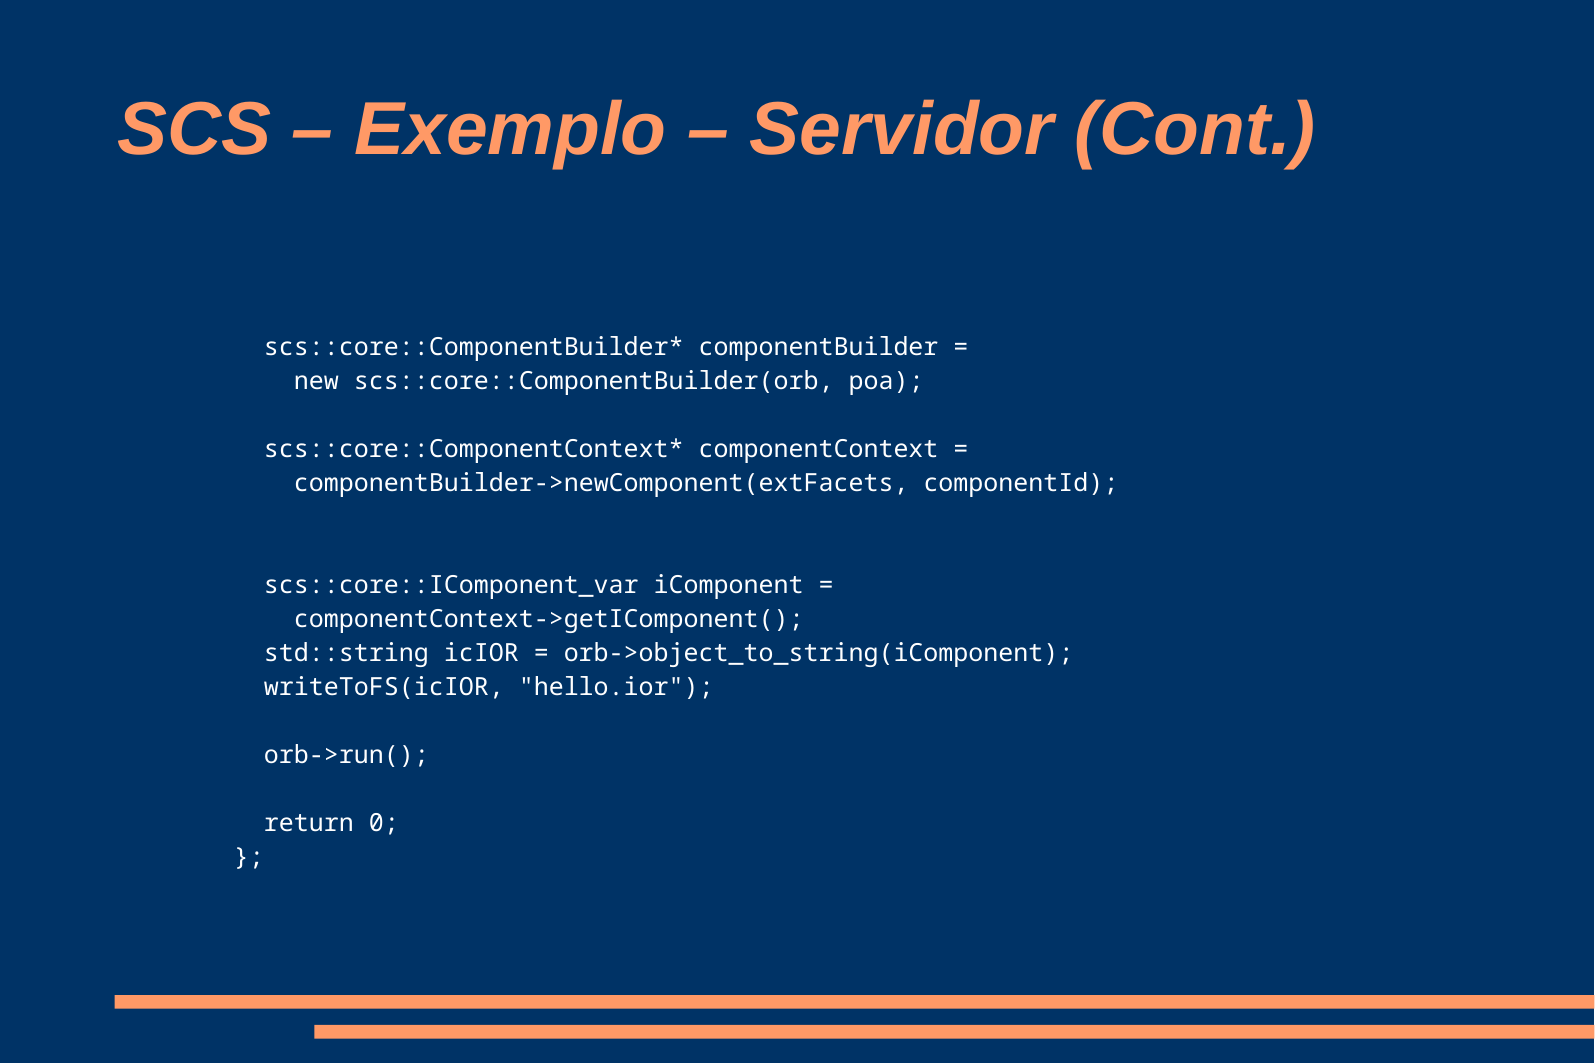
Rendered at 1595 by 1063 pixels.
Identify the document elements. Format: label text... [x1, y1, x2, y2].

text_box scs::core::ComponentBuilder* componentBuilder = new scs::core::ComponentBuilder(orb, poa); scs::core::ComponentContext* componentContext = componentBuilder->newComponent(extFacets, componentId); scs::core::IComponent_var iComponent = componentContext->getIComponent(); std::string icIOR = orb->object_to_string(iComponent); writeToFS(icIOR, "hello.ior"); orb->run(); return 0; }; [225, 368, 1129, 833]
title SCS – Exemplo – Servidor (Cont.) [117, 39, 1479, 218]
